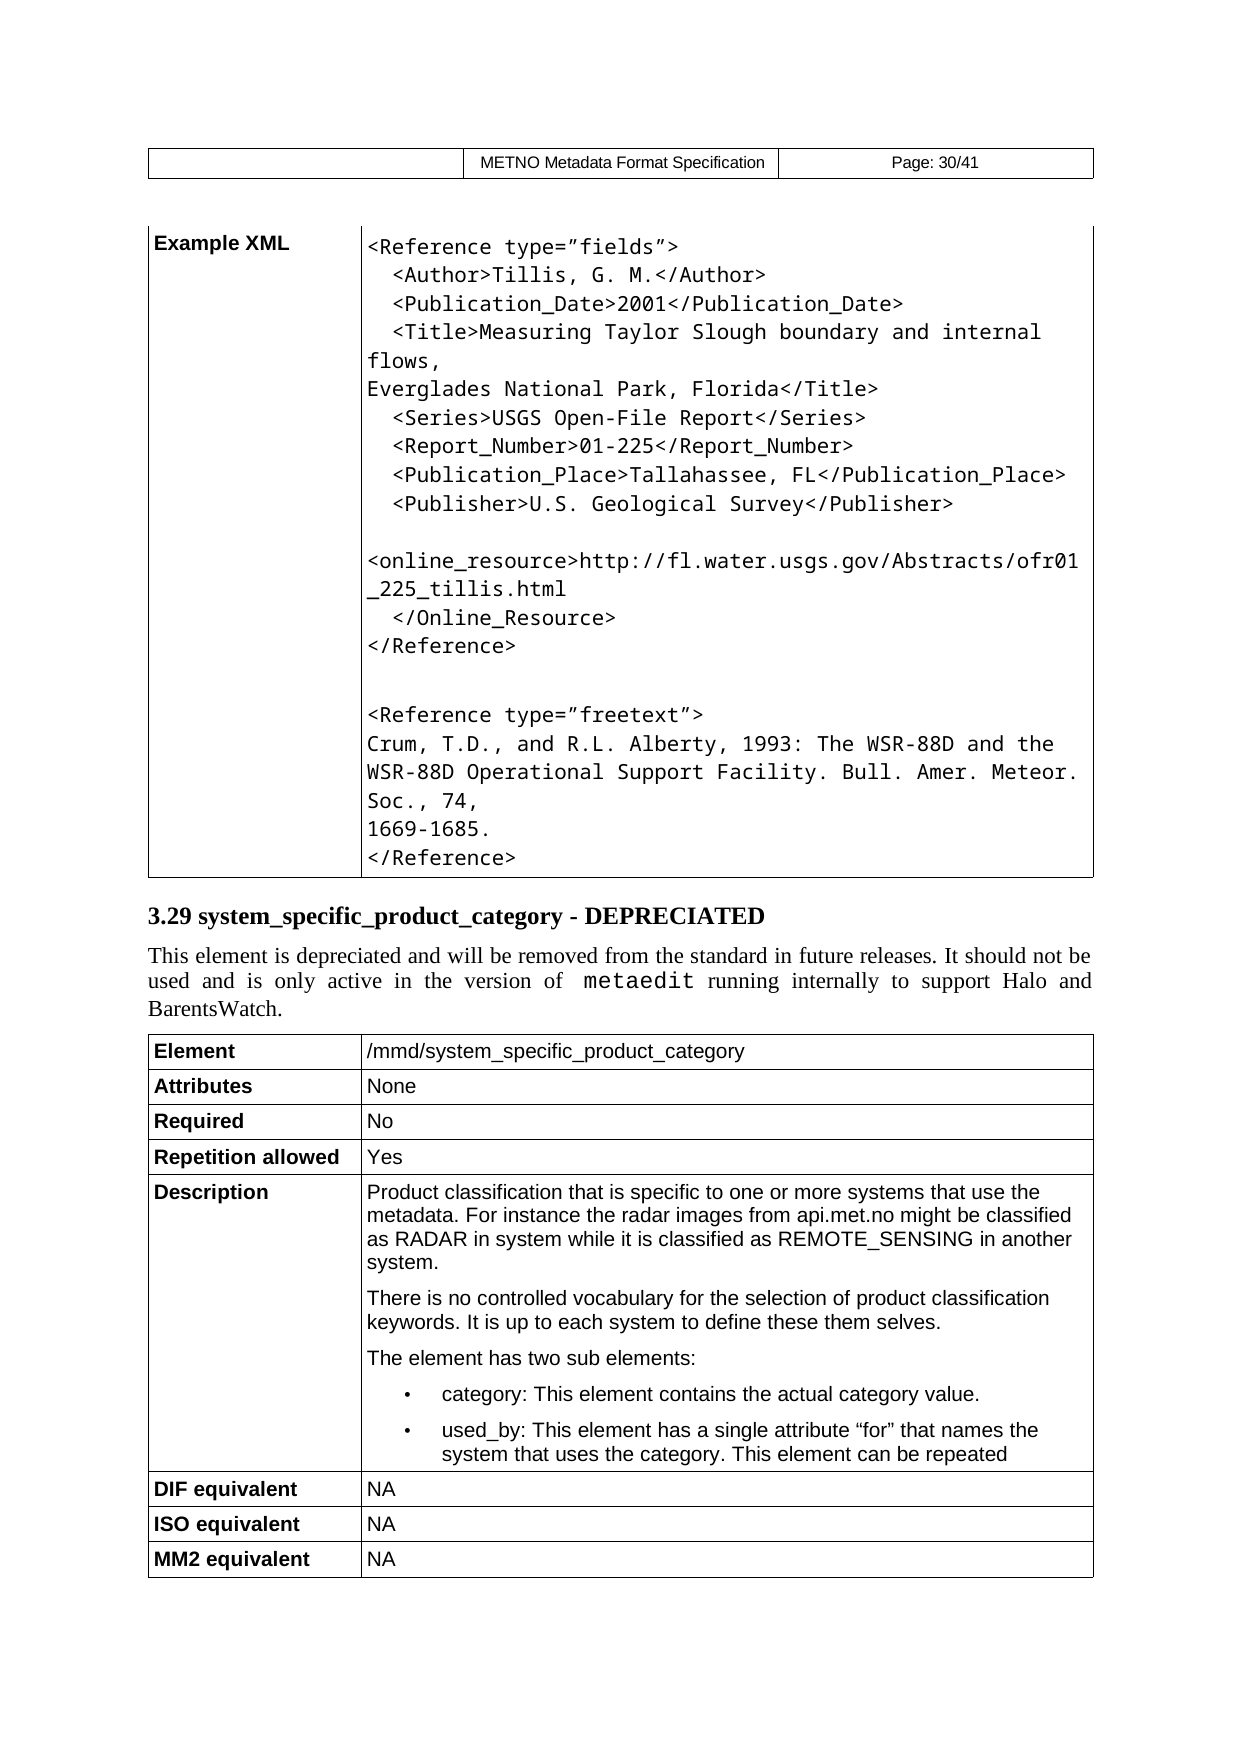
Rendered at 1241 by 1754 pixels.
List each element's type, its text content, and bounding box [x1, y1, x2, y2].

table_header Element [149, 1035, 361, 1069]
table_header /mmd/system_specific_product_category [362, 1035, 1093, 1069]
table_cell NA [362, 1542, 1093, 1577]
table_cell <Reference type=”fields”> <Author>Tillis, G. M.</Author> <Publication_Date>2001</Publication_Date> <Title>Measuring Taylor Slough boundary and internal flows, Everglades National Park, Florida</Title> <Series>USGS Open-File Report</Series> <Report_Number>01-225</Report_Number> <Publication_Place>Tallahassee, FL</Publication_Place> <Publisher>U.S. Geological Survey</Publisher> <online_resource>http://fl.water.usgs.gov/Abstracts/ofr01_225_tillis.html </Online_Resource> </Reference> <Reference type=”freetext”> Crum, T.D., and R.L. Alberty, 1993: The WSR-88D and the WSR-88D Operational Support Facility. Bull. Amer. Meteor. Soc., 74, 1669-1685. </Reference> [362, 226, 1093, 877]
table_cell ISO equivalent [149, 1507, 361, 1541]
text This element is depreciated and will be removed from the standard in future releases. It should not be used and is only active in the version of metaedit running internally to support Halo and BarentsWatch. [148, 943, 1093, 1021]
table_cell Description [149, 1175, 361, 1471]
table_cell None [362, 1070, 1093, 1104]
table_cell Product classification that is specific to one or more systems that use the metadata. For instance the radar images from api.met.no might be classified as RADAR in system while it is classified as REMOTE_SENSING in another system. There is no controlled vocabulary for the selection of product classification keywords. It is up to each system to define these them selves. The element has two sub elements: category: This element contains the actual category value. used_by: This element has a single attribute “for” that names the system that uses the category. This element can be repeated [362, 1175, 1093, 1471]
table_cell Example XML [149, 226, 361, 877]
table_cell MM2 equivalent [149, 1542, 361, 1577]
table_cell NA [362, 1507, 1093, 1541]
table_cell NA [362, 1472, 1093, 1506]
table_cell DIF equivalent [149, 1472, 361, 1506]
table_cell Attributes [149, 1070, 361, 1104]
table_cell Repetition allowed [149, 1140, 361, 1174]
table_cell No [362, 1105, 1093, 1139]
table_cell Yes [362, 1140, 1093, 1174]
subtitle system_specific_product_category - DEPRECIATED [148, 902, 1093, 930]
table_cell Required [149, 1105, 361, 1139]
